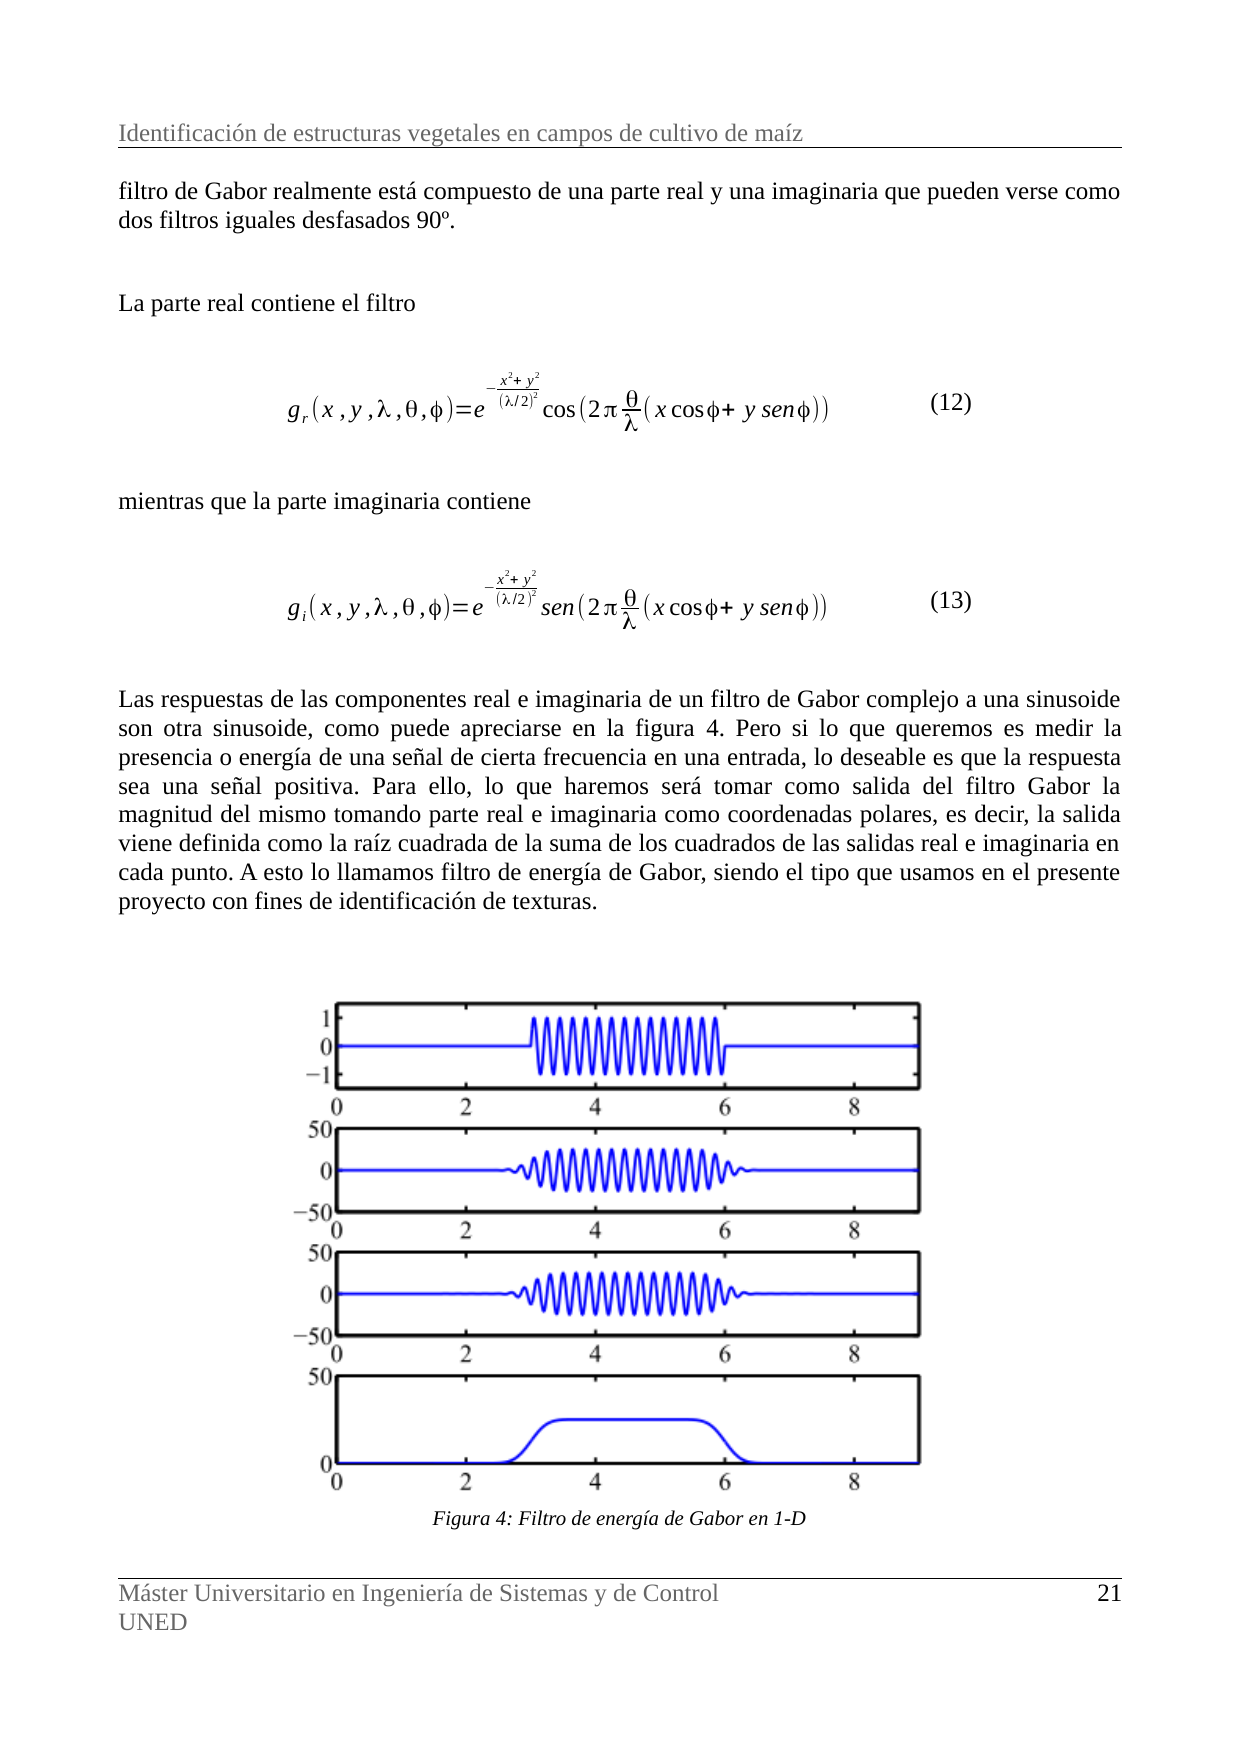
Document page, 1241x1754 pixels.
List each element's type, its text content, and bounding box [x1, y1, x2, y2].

text (13) [118, 569, 1122, 631]
picture [291, 981, 950, 1506]
text mientras que la parte imaginaria contiene [118, 486, 1122, 515]
text Las respuestas de las componentes real e imaginaria de un filtro de Gabor complejo a una sinusoide son otra sinusoide, como puede apreciarse en la figura 4. Pero si lo que queremos es medir la presencia o energía de una señal de cierta frecuencia en una entrada, lo deseable es que la respuesta sea una señal positiva. Para ello, lo que haremos será tomar como salida del filtro Gabor la magnitud del mismo tomando parte real e imaginaria como coordenadas polares, es decir, la salida viene definida como la raíz cuadrada de la suma de los cuadrados de las salidas real e imaginaria en cada punto. A esto lo llamamos filtro de energía de Gabor, siendo el tipo que usamos en el presente proyecto con fines de identificación de texturas. [118, 684, 1122, 914]
text Figura 4: Filtro de energía de Gabor en 1-D [291, 1506, 949, 1530]
text La parte real contiene el filtro [118, 288, 1122, 316]
text filtro de Gabor realmente está compuesto de una parte real y una imaginaria que pueden verse como dos filtros iguales desfasados 90º. [118, 176, 1122, 234]
text (12) [118, 370, 1122, 432]
